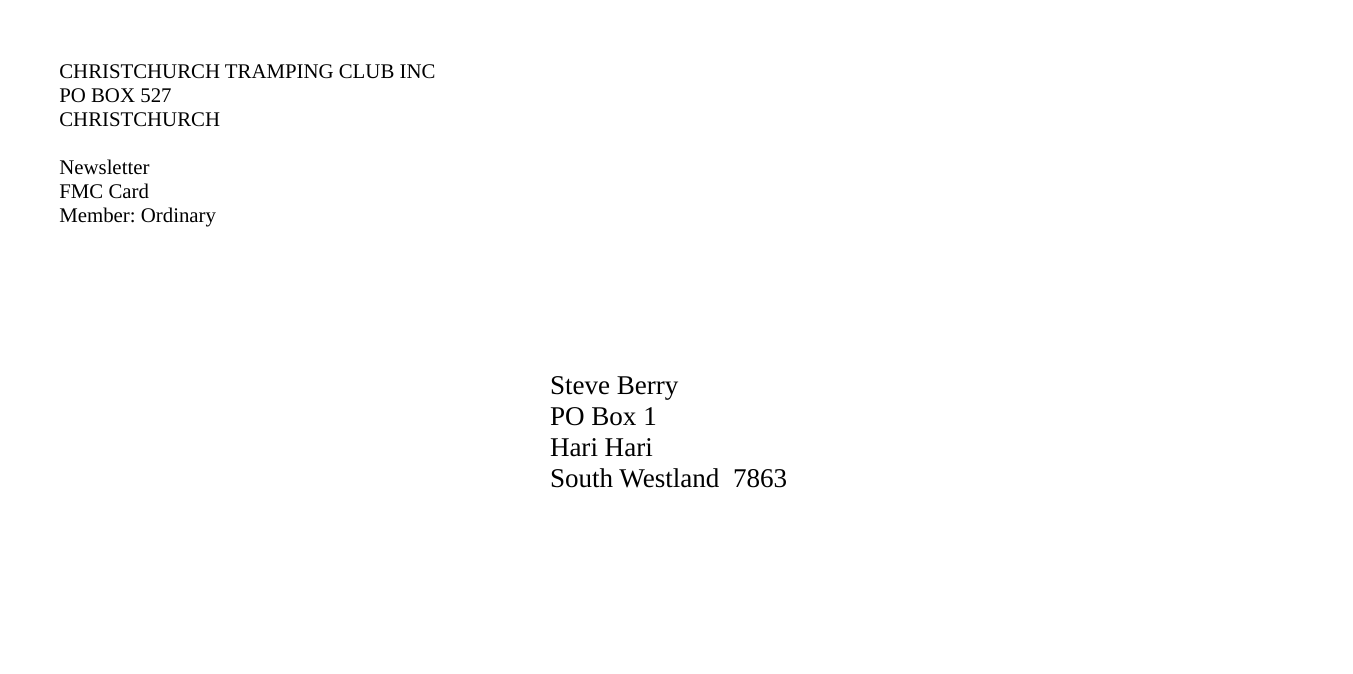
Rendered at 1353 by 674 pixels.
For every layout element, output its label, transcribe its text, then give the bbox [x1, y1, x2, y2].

text CHRISTCHURCH [59, 107, 1293, 131]
text CHRISTCHURCH TRAMPING CLUB INC [59, 59, 1293, 83]
text South Westland 7863 [550, 462, 1293, 493]
text Steve Berry [550, 369, 1293, 400]
text Newsletter [59, 155, 1293, 179]
text Hari Hari [550, 431, 1293, 462]
text PO BOX 527 [59, 83, 1293, 107]
text Member: Ordinary [59, 203, 1293, 227]
text FMC Card [59, 179, 1293, 203]
text PO Box 1 [550, 400, 1293, 431]
